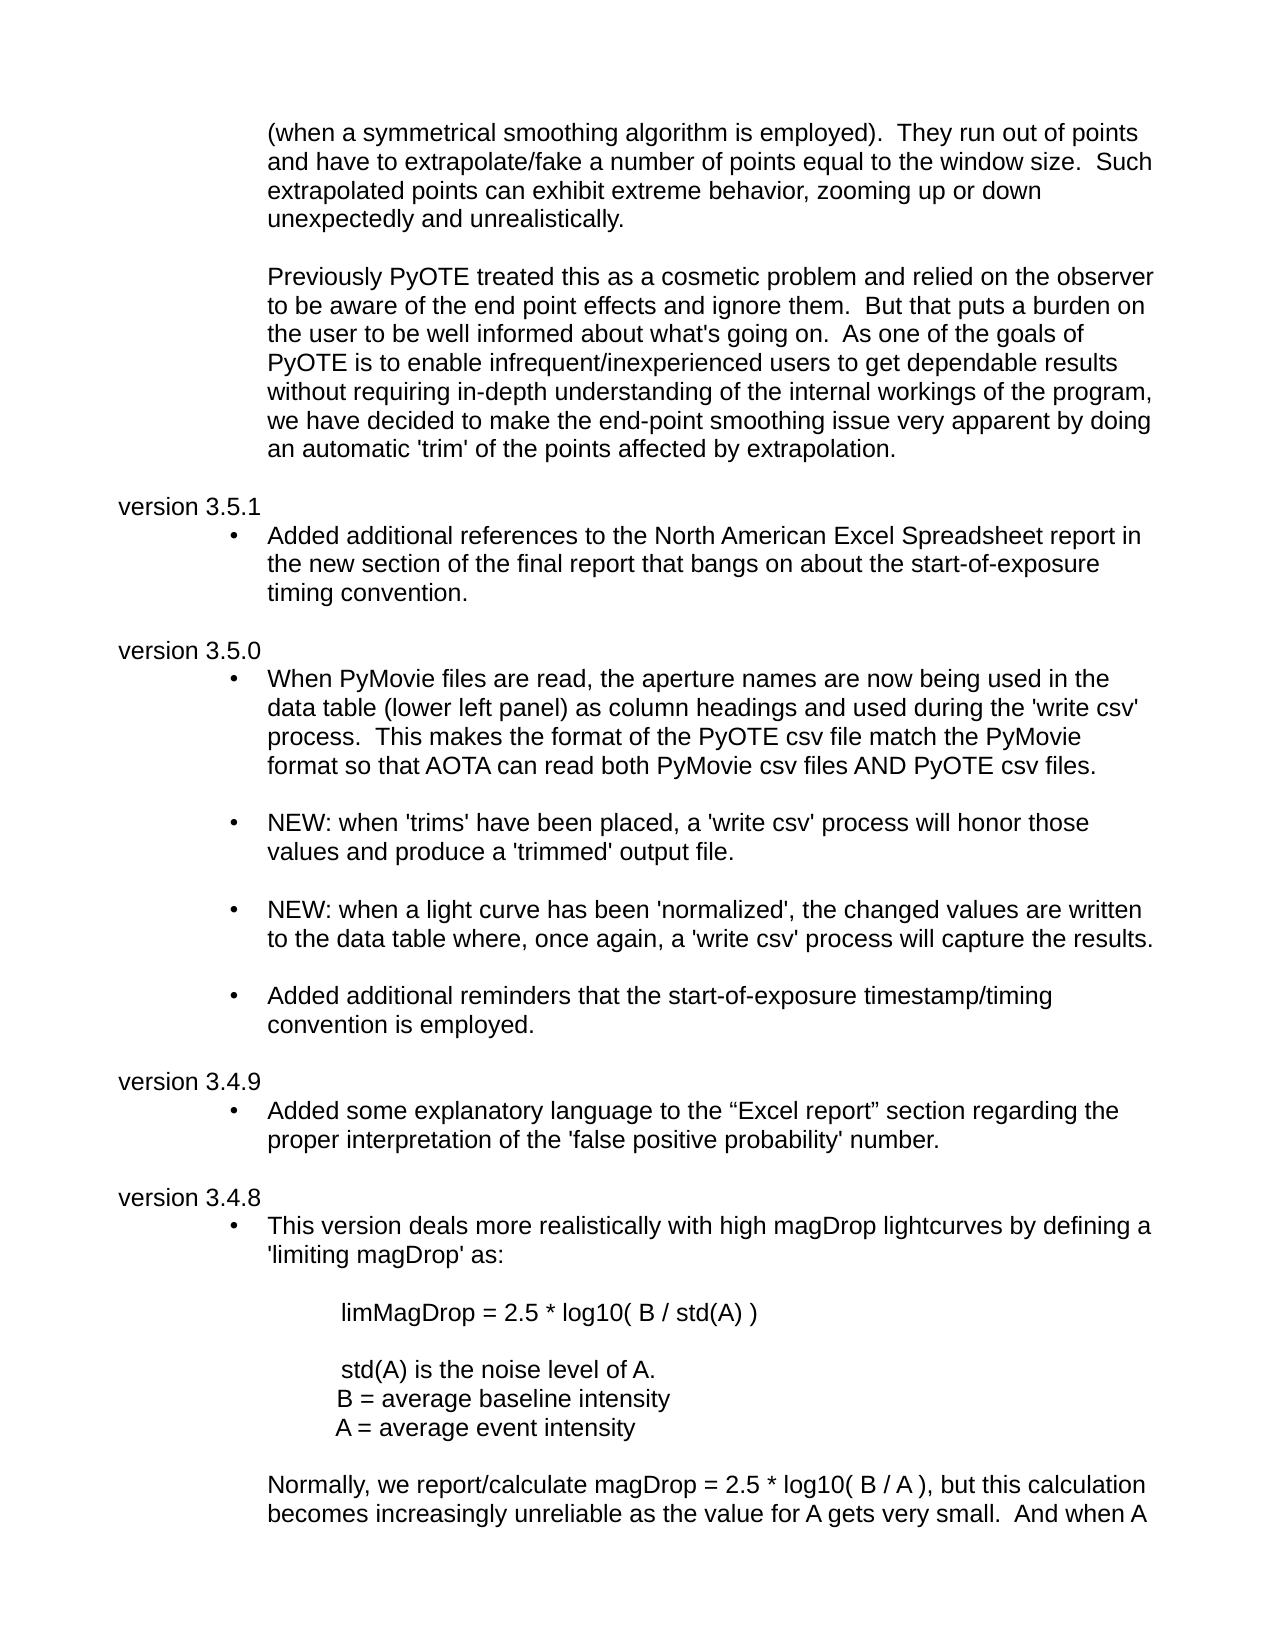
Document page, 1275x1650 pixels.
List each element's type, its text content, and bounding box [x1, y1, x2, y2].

list NEW: when a light curve has been 'normalized', the changed values are written to the data table where, once again, a 'write csv' process will capture the results. [229, 895, 1157, 981]
text version 3.4.8 [118, 1182, 1157, 1211]
list B = average baseline intensity A = average event intensity Normally, we report/calculate magDrop = 2.5 * log10( B / A ), but this calculation becomes increasingly unreliable as the value for A gets very small. And when A [229, 1384, 1157, 1528]
list Added some explanatory language to the “Excel report” section regarding the proper interpretation of the 'false positive probability' number. [229, 1096, 1157, 1182]
list (when a symmetrical smoothing algorithm is employed). They run out of points and have to extrapolate/fake a number of points equal to the window size. Such extrapolated points can exhibit extreme behavior, zooming up or down unexpectedly and unrealistically. Previously PyOTE treated this as a cosmetic problem and relied on the observer to be aware of the end point effects and ignore them. But that puts a burden on the user to be well informed about what's going on. As one of the goals of PyOTE is to enable infrequent/inexperienced users to get dependable results without requiring in-depth understanding of the internal workings of the program, we have decided to make the end-point smoothing issue very apparent by doing an automatic 'trim' of the points affected by extrapolation. [229, 118, 1157, 492]
list Added additional references to the North American Excel Spreadsheet report in the new section of the final report that bangs on about the start-of-exposure timing convention. [229, 521, 1157, 636]
text version 3.4.9 [118, 1067, 1157, 1096]
text version 3.5.1 [118, 492, 1157, 521]
list When PyMovie files are read, the aperture names are now being used in the data table (lower left panel) as column headings and used during the 'write csv' process. This makes the format of the PyOTE csv file match the PyMovie format so that AOTA can read both PyMovie csv files AND PyOTE csv files. [229, 664, 1157, 808]
list This version deals more realistically with high magDrop lightcurves by defining a 'limiting magDrop' as: limMagDrop = 2.5 * log10( B / std(A) ) std(A) is the noise level of A. [229, 1211, 1157, 1384]
text version 3.5.0 [118, 636, 1157, 664]
list NEW: when 'trims' have been placed, a 'write csv' process will honor those values and produce a 'trimmed' output file. [229, 808, 1157, 895]
list Added additional reminders that the start-of-exposure timestamp/timing convention is employed. [229, 981, 1157, 1039]
